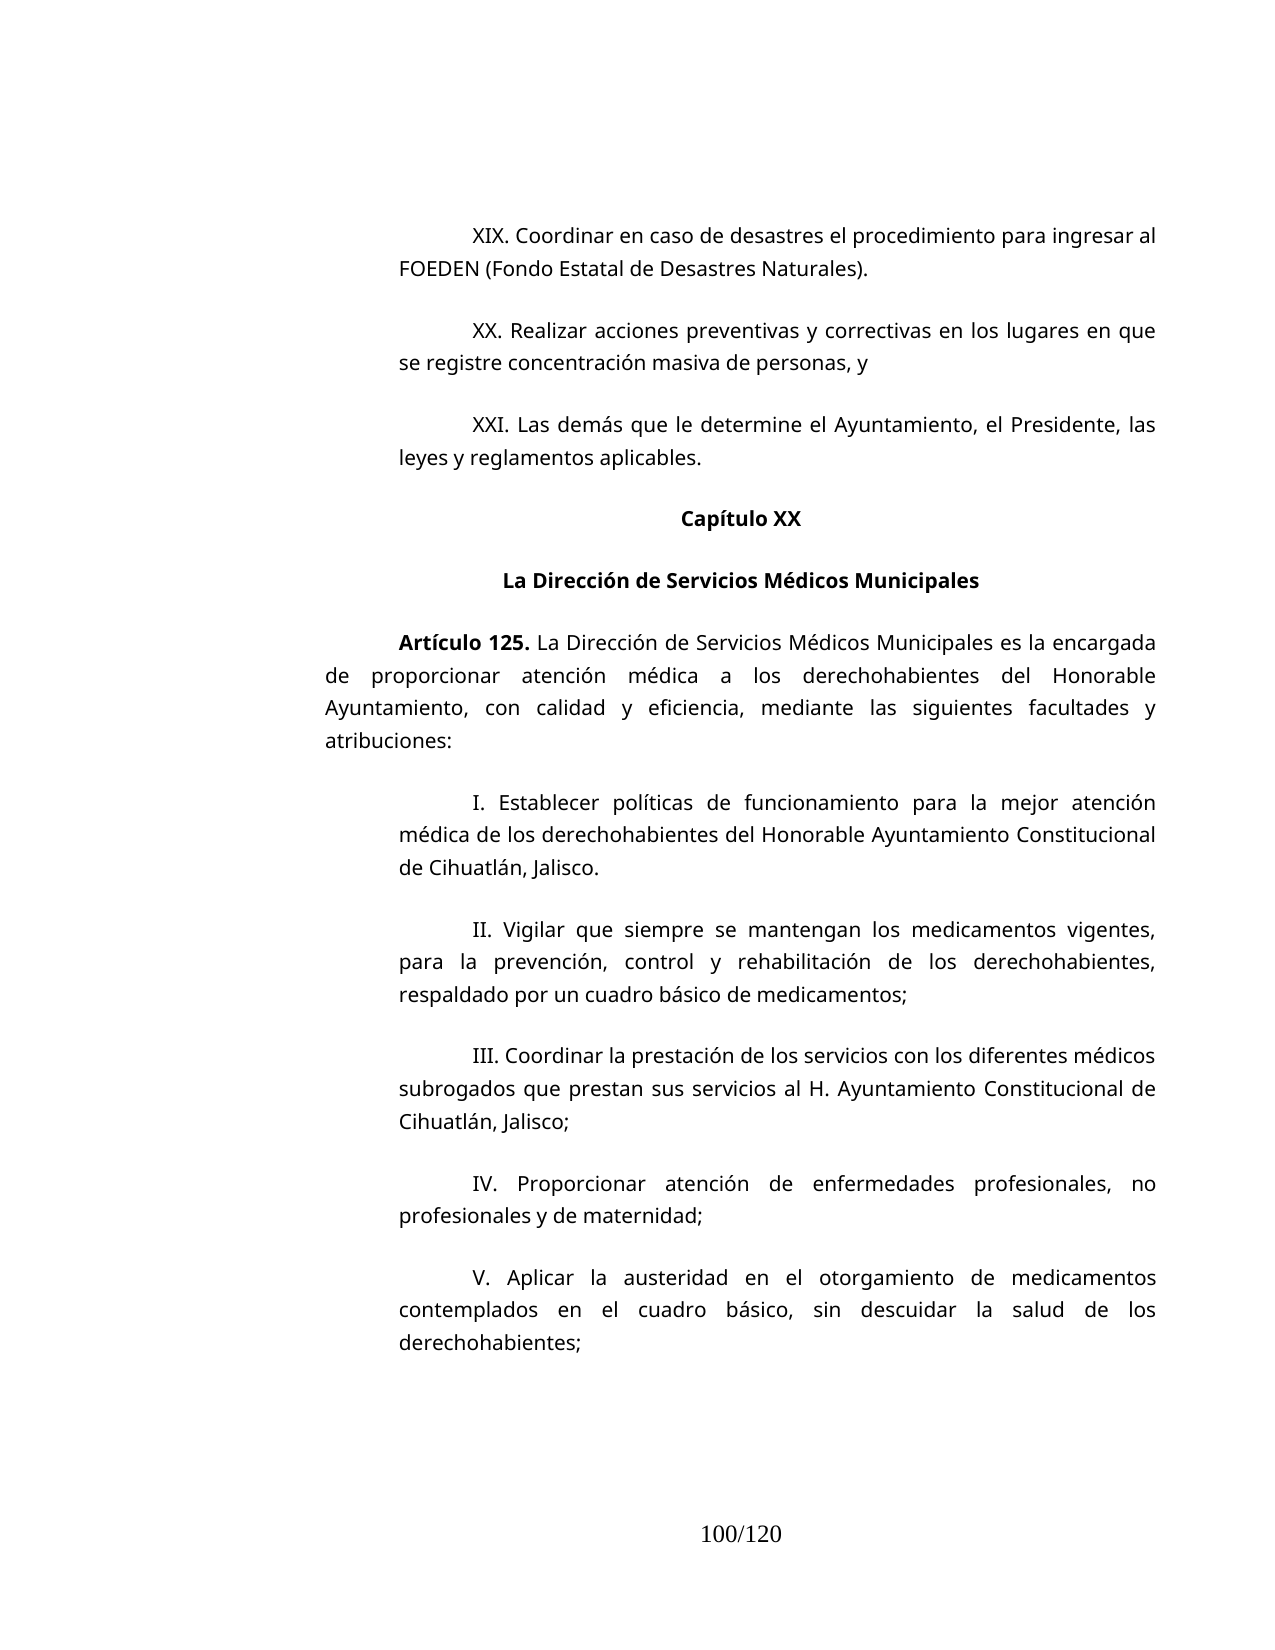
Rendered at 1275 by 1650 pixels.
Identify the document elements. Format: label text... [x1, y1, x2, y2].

text XX. Realizar acciones preventivas y correctivas en los lugares en que se registre concentración masiva de personas, y [399, 316, 1157, 377]
text Artículo 125. La Dirección de Servicios Médicos Municipales es la encargada de proporcionar atención médica a los derechohabientes del Honorable Ayuntamiento, con calidad y eficiencia, mediante las siguientes facultades y atribuciones: [325, 628, 1157, 754]
text La Dirección de Servicios Médicos Municipales [400, 566, 1082, 595]
text XIX. Coordinar en caso de desastres el procedimiento para ingresar al FOEDEN (Fondo Estatal de Desastres Naturales). [399, 221, 1157, 282]
text IV. Proporcionar atención de enfermedades profesionales, no profesionales y de maternidad; [399, 1169, 1157, 1230]
text Capítulo XX [400, 504, 1082, 533]
text II. Vigilar que siempre se mantengan los medicamentos vigentes, para la prevención, control y rehabilitación de los derechohabientes, respaldado por un cuadro básico de medicamentos; [399, 915, 1157, 1008]
text V. Aplicar la austeridad en el otorgamiento de medicamentos contemplados en el cuadro básico, sin descuidar la salud de los derechohabientes; [399, 1263, 1157, 1357]
text I. Establecer políticas de funcionamiento para la mejor atención médica de los derechohabientes del Honorable Ayuntamiento Constitucional de Cihuatlán, Jalisco. [399, 788, 1157, 881]
text XXI. Las demás que le determine el Ayuntamiento, el Presidente, las leyes y reglamentos aplicables. [399, 410, 1157, 471]
text III. Coordinar la prestación de los servicios con los diferentes médicos subrogados que prestan sus servicios al H. Ayuntamiento Constitucional de Cihuatlán, Jalisco; [399, 1042, 1157, 1135]
